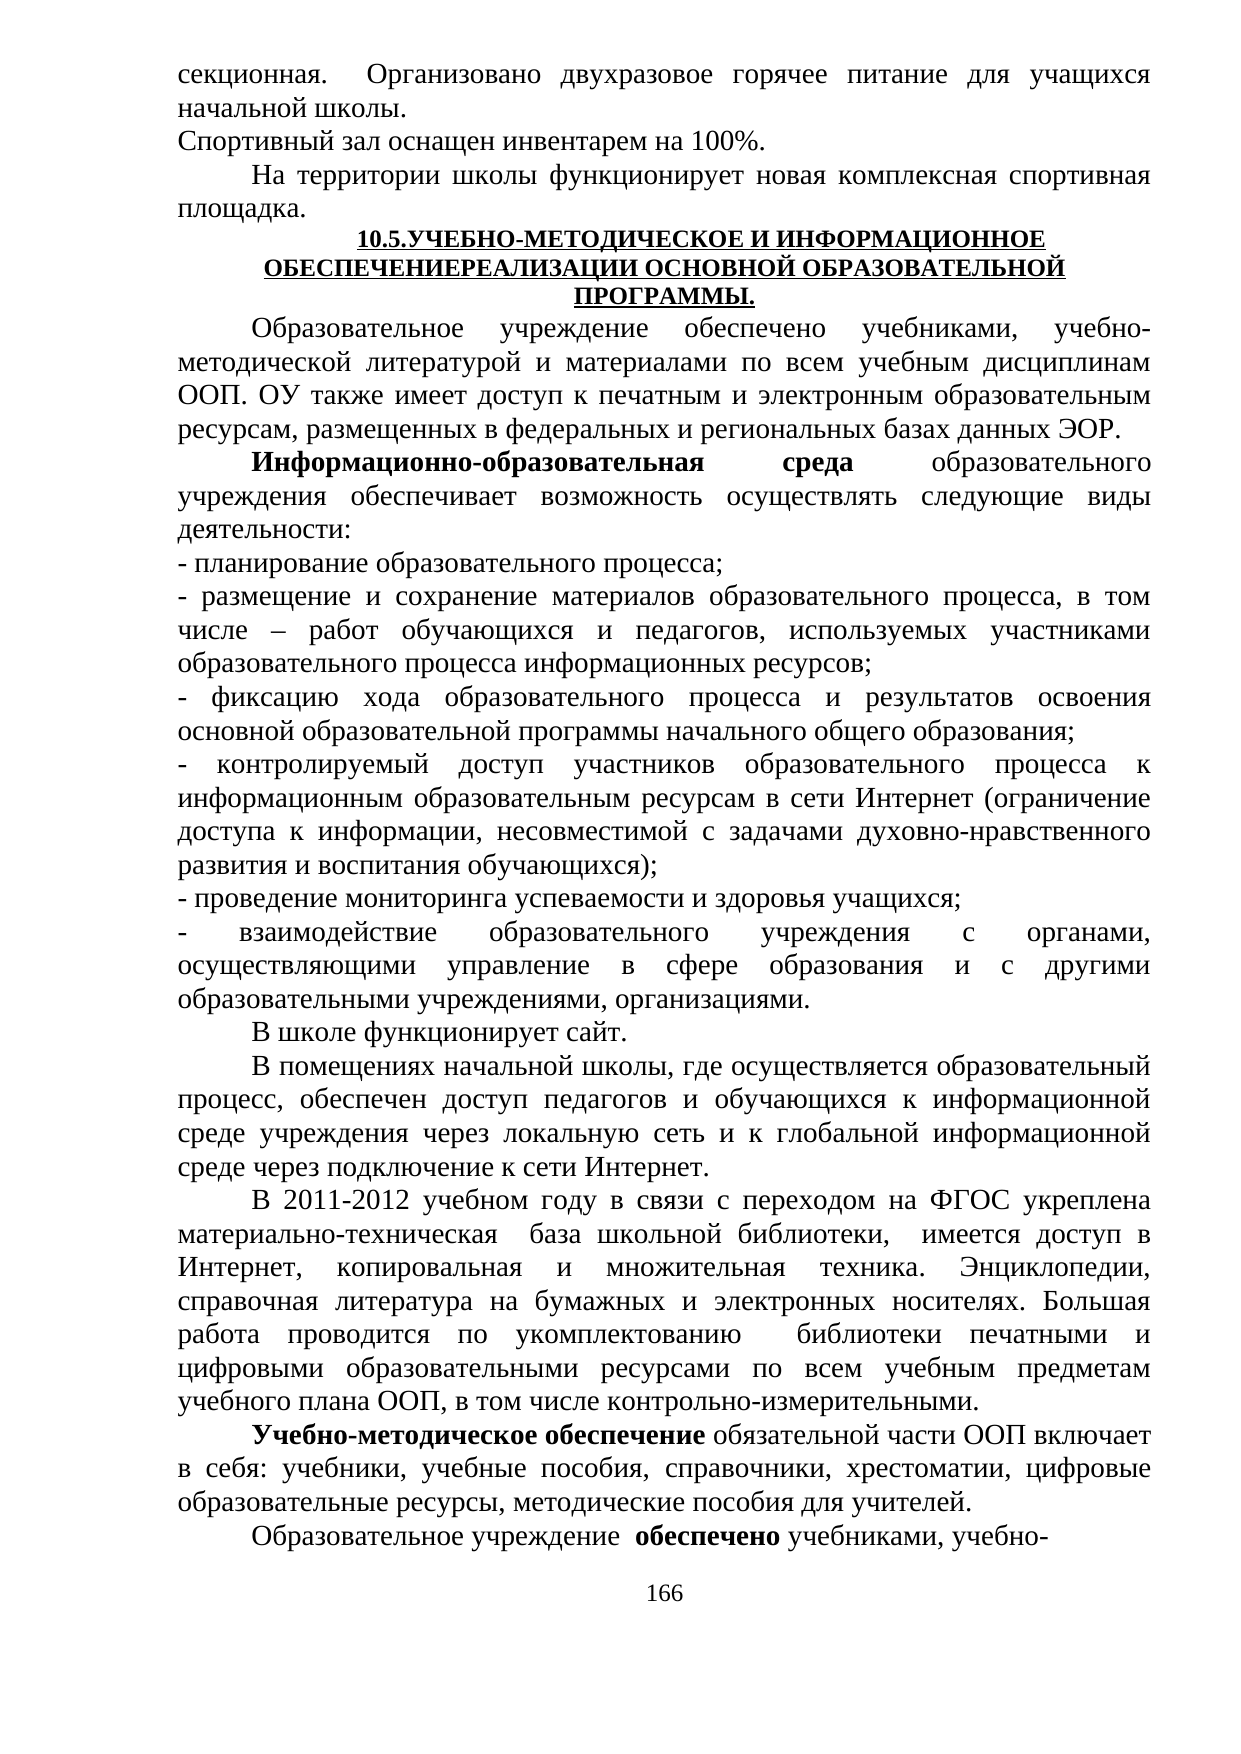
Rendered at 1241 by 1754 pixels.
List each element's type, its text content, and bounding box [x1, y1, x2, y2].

text - размещение и сохранение материалов образовательного процесса, в том числе – работ обучающихся и педагогов, используемых участниками образовательного процесса информационных ресурсов; [177, 578, 1152, 679]
text В школе функционирует сайт. [177, 1014, 1152, 1048]
text В 2011-2012 учебном году в связи с переходом на ФГОС укреплена материально-техническая база школьной библиотеки, имеется доступ в Интернет, копировальная и множительная техника. Энциклопедии, справочная литература на бумажных и электронных носителях. Большая работа проводится по укомплектованию библиотеки печатными и цифровыми образовательными ресурсами по всем учебным предметам учебного плана ООП, в том числе контрольно-измерительными. [177, 1182, 1152, 1417]
text В помещениях начальной школы, где осуществляется образовательный процесс, обеспечен доступ педагогов и обучающихся к информационной среде учреждения через локальную сеть и к глобальной информационной среде через подключение к сети Интернет. [177, 1048, 1152, 1182]
text Образовательное учреждение обеспечено учебниками, учебно-методической литературой и материалами по всем учебным дисциплинам ООП. ОУ также имеет доступ к печатным и электронным образовательным ресурсам, размещенных в федеральных и региональных базах данных ЭОР. [177, 310, 1152, 444]
text На территории школы функционирует новая комплексная спортивная площадка. [177, 157, 1152, 224]
text - планирование образовательного процесса; [177, 545, 1152, 578]
text Информационно-образовательная среда образовательного учреждения обеспечивает возможность осуществлять следующие виды деятельности: [177, 444, 1152, 545]
text - фиксацию хода образовательного процесса и результатов освоения основной образовательной программы начального общего образования; [177, 679, 1152, 746]
text Спортивный зал оснащен инвентарем на 100%. [177, 123, 1152, 157]
text - проведение мониторинга успеваемости и здоровья учащихся; [177, 880, 1152, 914]
text Учебно-методическое обеспечение обязательной части ООП включает в себя: учебники, учебные пособия, справочники, хрестоматии, цифровые образовательные ресурсы, методические пособия для учителей. [177, 1417, 1152, 1518]
text - взаимодействие образовательного учреждения с органами, осуществляющими управление в сфере образования и с другими образовательными учреждениями, организациями. [177, 914, 1152, 1014]
text Образовательное учреждение обеспечено учебниками, учебно- [251, 1518, 1152, 1551]
text секционная. Организовано двухразовое горячее питание для учащихся начальной школы. [177, 56, 1152, 123]
text 10.5.УЧЕБНО-МЕТОДИЧЕСКОЕ И ИНФОРМАЦИОННОЕ ОБЕСПЕЧЕНИЕРЕАЛИЗАЦИИ ОСНОВНОЙ ОБРАЗОВАТЕЛЬНОЙ ПРОГРАММЫ. [177, 224, 1152, 310]
text - контролируемый доступ участников образовательного процесса к информационным образовательным ресурсам в сети Интернет (ограничение доступа к информации, несовместимой с задачами духовно-нравственного развития и воспитания обучающихся); [177, 746, 1152, 880]
